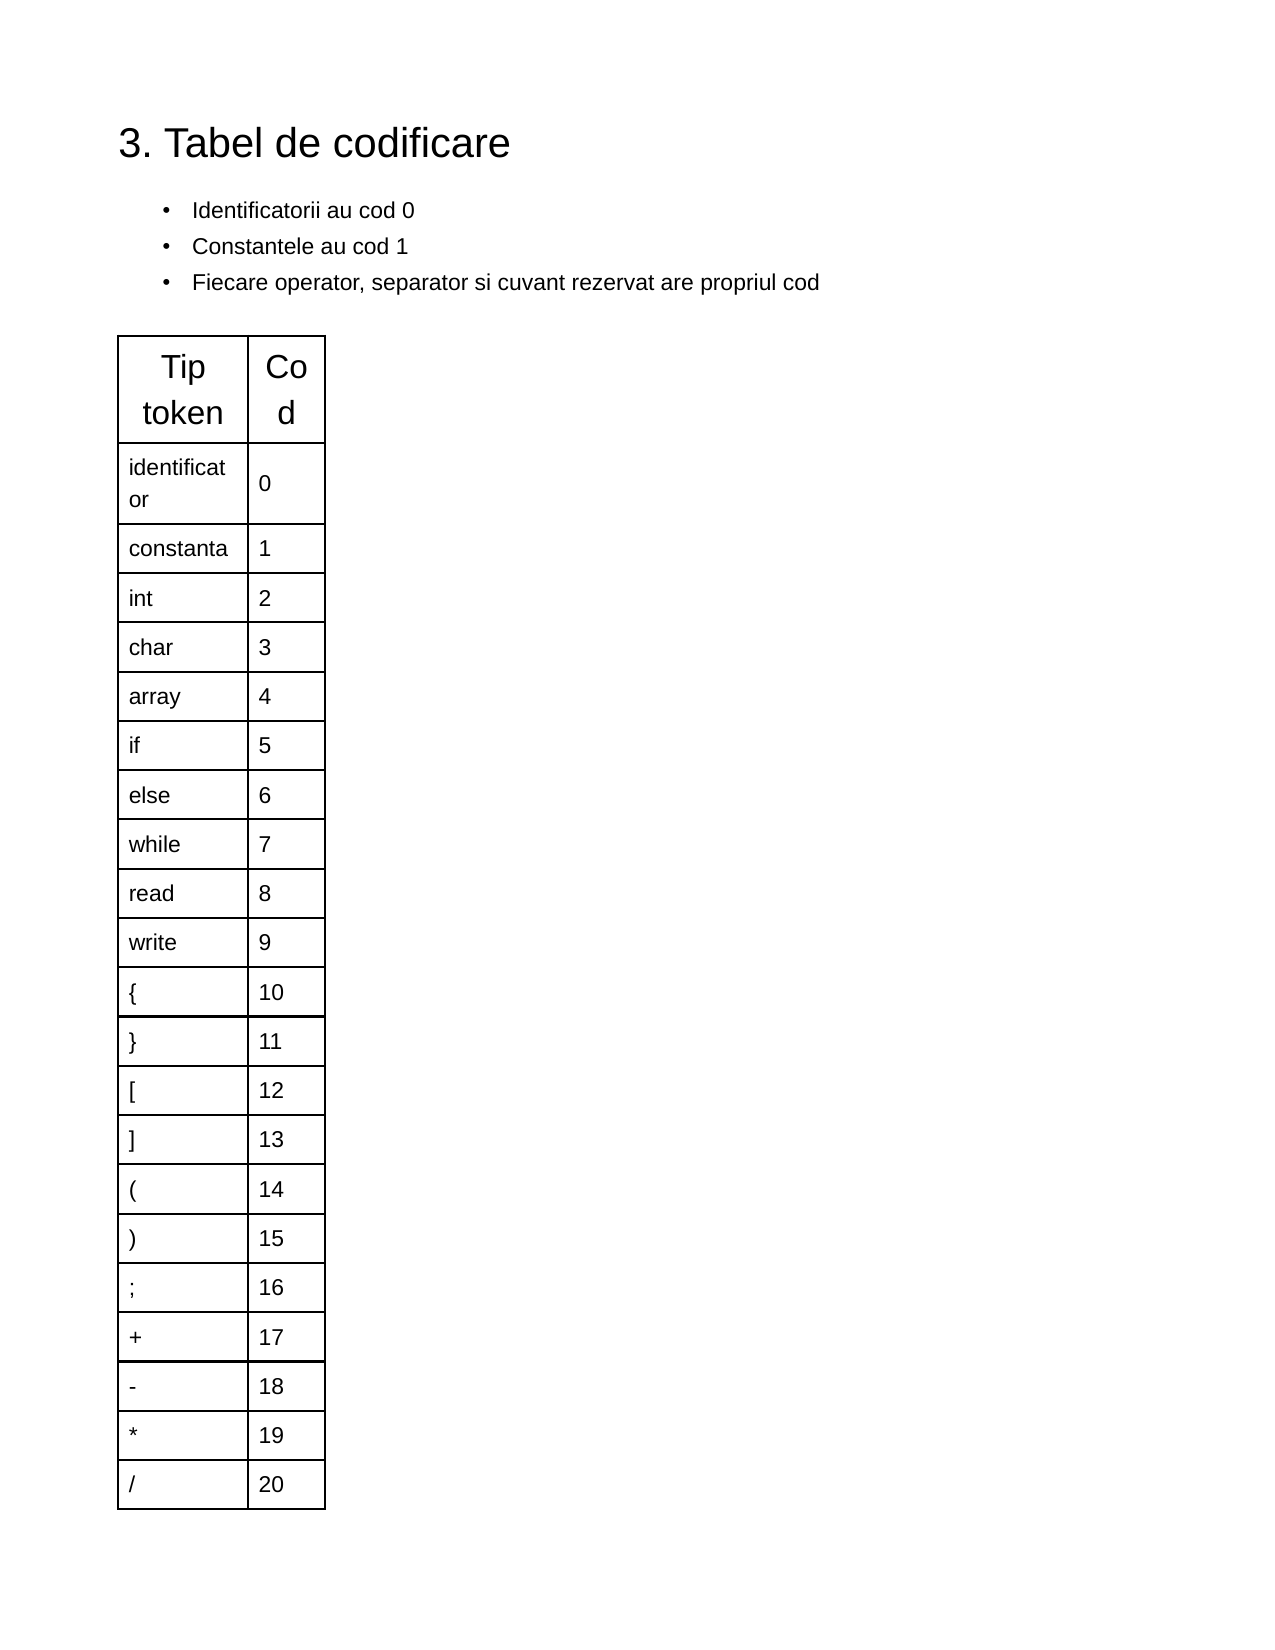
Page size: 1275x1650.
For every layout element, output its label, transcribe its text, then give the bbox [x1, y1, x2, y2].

list Fiecare operator, separator si cuvant rezervat are propriul cod [162, 269, 1157, 296]
table_cell [ [119, 1067, 247, 1114]
table_cell 7 [249, 820, 324, 868]
table_cell + [119, 1313, 247, 1360]
table_cell ( [119, 1165, 247, 1212]
table_cell ] [119, 1116, 247, 1163]
table_cell 20 [249, 1461, 324, 1508]
table_cell 9 [249, 919, 324, 966]
table_header Cod [249, 337, 324, 442]
table_cell constanta [119, 525, 247, 572]
table_cell 10 [249, 968, 324, 1015]
table_cell 1 [249, 525, 324, 572]
table_cell 3 [249, 623, 324, 671]
table_cell 14 [249, 1165, 324, 1212]
subtitle 3. Tabel de codificare [118, 118, 1157, 166]
table_cell 17 [249, 1313, 324, 1360]
table_cell 12 [249, 1067, 324, 1114]
table_cell 13 [249, 1116, 324, 1163]
table_cell identificator [119, 444, 247, 523]
table_cell while [119, 820, 247, 868]
table_cell 15 [249, 1215, 324, 1262]
table_header Tip token [119, 337, 247, 442]
table_cell - [119, 1363, 247, 1409]
table_cell 4 [249, 673, 324, 720]
list Constantele au cod 1 [162, 233, 1157, 259]
table_cell array [119, 673, 247, 720]
table_cell ; [119, 1264, 247, 1311]
list Identificatorii au cod 0 [162, 197, 1157, 223]
table_cell else [119, 771, 247, 818]
table_cell 2 [249, 574, 324, 621]
table_cell 6 [249, 771, 324, 818]
table_cell if [119, 722, 247, 769]
table_cell 19 [249, 1412, 324, 1459]
table_cell 8 [249, 870, 324, 917]
table_cell * [119, 1412, 247, 1459]
table_cell / [119, 1461, 247, 1508]
table_cell char [119, 623, 247, 671]
table_cell { [119, 968, 247, 1015]
table_cell 18 [249, 1363, 324, 1409]
table_cell 11 [249, 1018, 324, 1065]
table_cell 5 [249, 722, 324, 769]
table_cell write [119, 919, 247, 966]
table_cell } [119, 1018, 247, 1065]
table_cell ) [119, 1215, 247, 1262]
table_cell read [119, 870, 247, 917]
table_cell 0 [249, 444, 324, 523]
table_cell int [119, 574, 247, 621]
table_cell 16 [249, 1264, 324, 1311]
